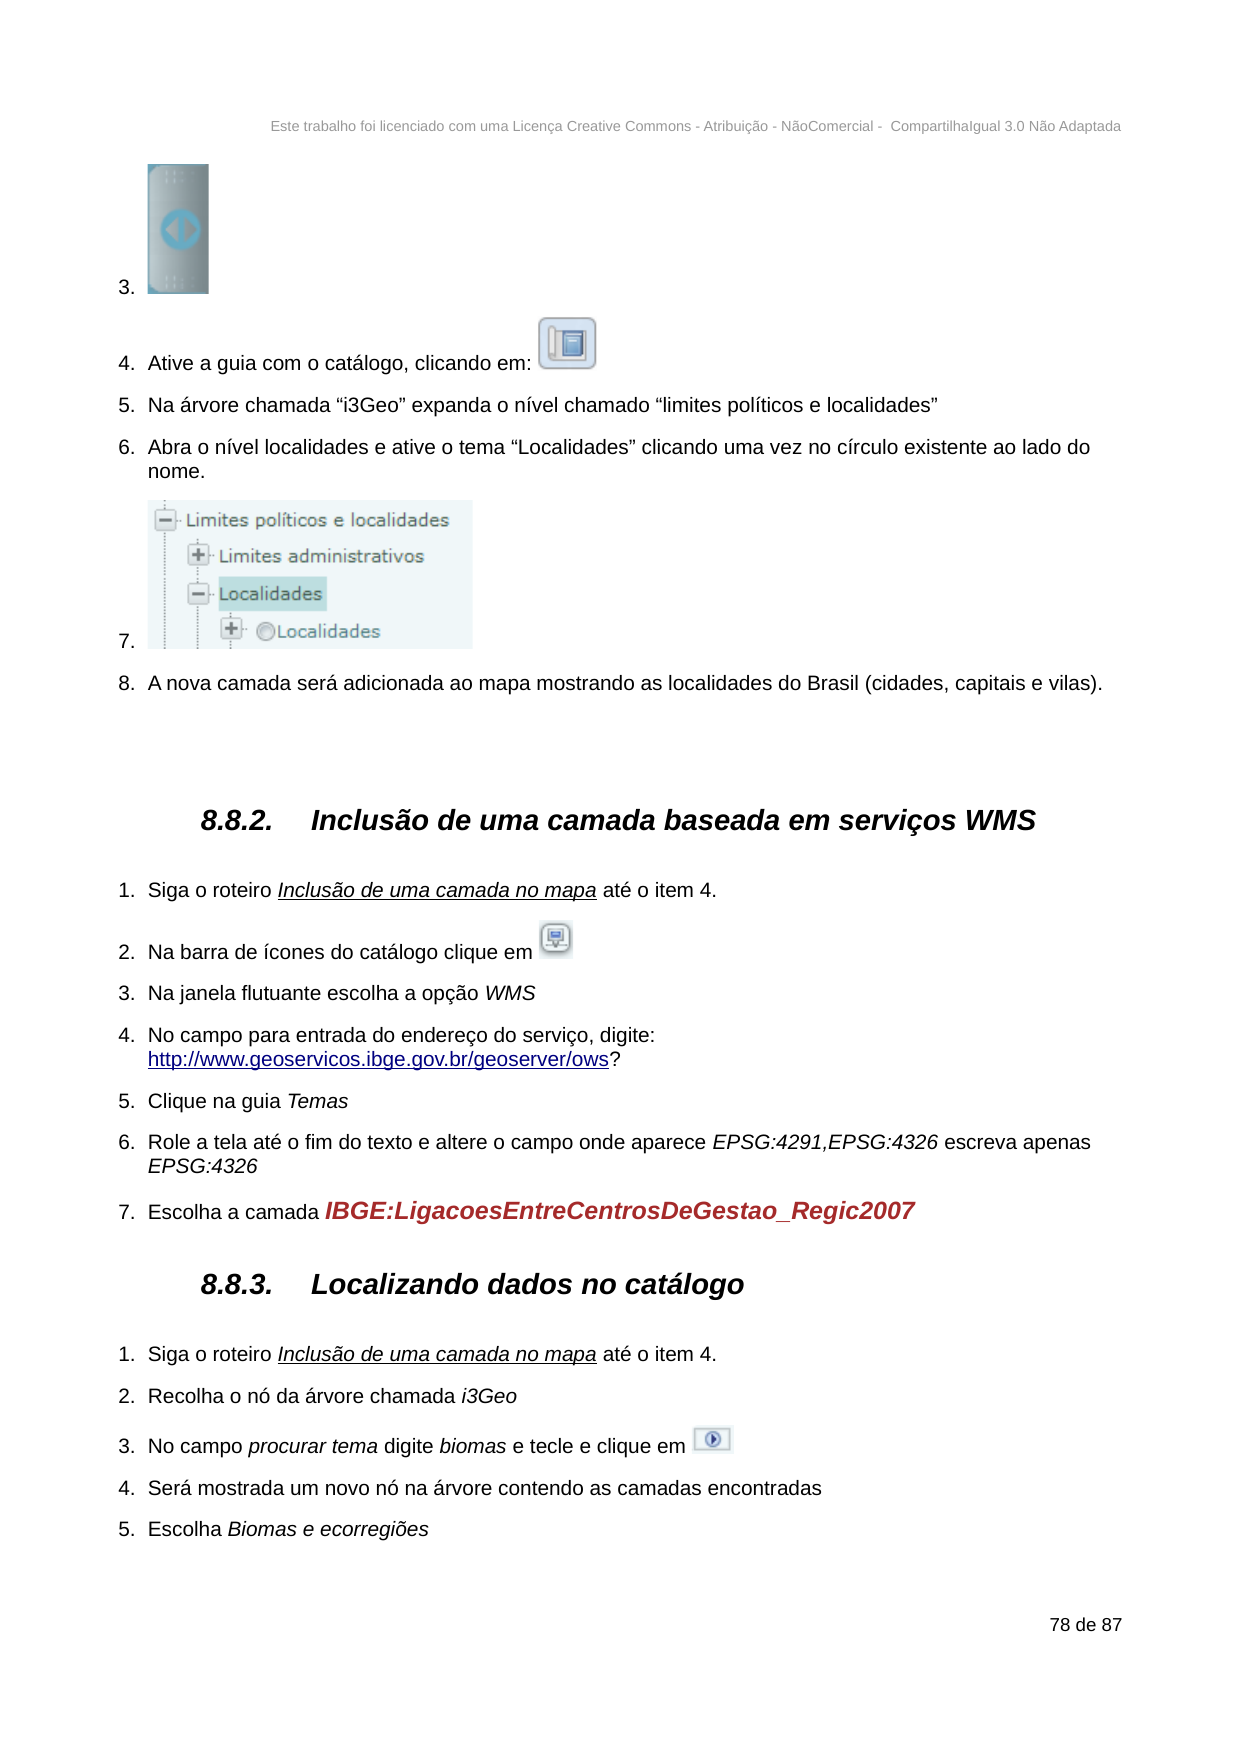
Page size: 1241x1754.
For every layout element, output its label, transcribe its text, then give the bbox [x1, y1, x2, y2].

list Siga o roteiro Inclusão de uma camada no mapa até o item 4. [118, 1342, 1122, 1366]
list Ative a guia com o catálogo, clicando em: [118, 316, 1122, 375]
list Abra o nível localidades e ative o tema “Localidades” clicando uma vez no círculo existente ao lado do nome. [118, 434, 1122, 482]
picture [538, 920, 574, 959]
list Recolha o nó da árvore chamada i3Geo [118, 1384, 1122, 1408]
list Na árvore chamada “i3Geo” expanda o nível chamado “limites políticos e localidades” [118, 393, 1122, 417]
list Na barra de ícones do catálogo clique em [118, 920, 1122, 963]
list Será mostrada um novo nó na árvore contendo as camadas encontradas [118, 1476, 1122, 1499]
picture [147, 164, 209, 294]
list No campo para entrada do endereço do serviço, digite: http://www.geoservicos.ibge.gov.br/geoserver/ows? [118, 1023, 1122, 1071]
list Clique na guia Temas [118, 1088, 1122, 1112]
list Siga o roteiro Inclusão de uma camada no mapa até o item 4. [118, 878, 1122, 902]
list A nova camada será adicionada ao mapa mostrando as localidades do Brasil (cidades, capitais e vilas). [118, 671, 1122, 695]
list Escolha a camada IBGE:LigacoesEntreCentrosDeGestao_Regic2007 [118, 1196, 1122, 1224]
list No campo procurar tema digite biomas e tecle e clique em [118, 1425, 1122, 1458]
picture [691, 1425, 734, 1454]
subtitle Localizando dados no catálogo [163, 1267, 1122, 1301]
list Role a tela até o fim do texto e altere o campo onde aparece EPSG:4291,EPSG:4326 escreva apenas EPSG:4326 [118, 1130, 1122, 1178]
picture [147, 500, 473, 649]
list Na janela flutuante escolha a opção WMS [118, 981, 1122, 1005]
picture [537, 316, 598, 371]
subtitle Inclusão de uma camada baseada em serviços WMS [163, 803, 1122, 837]
list Escolha Biomas e ecorregiões [118, 1517, 1122, 1541]
